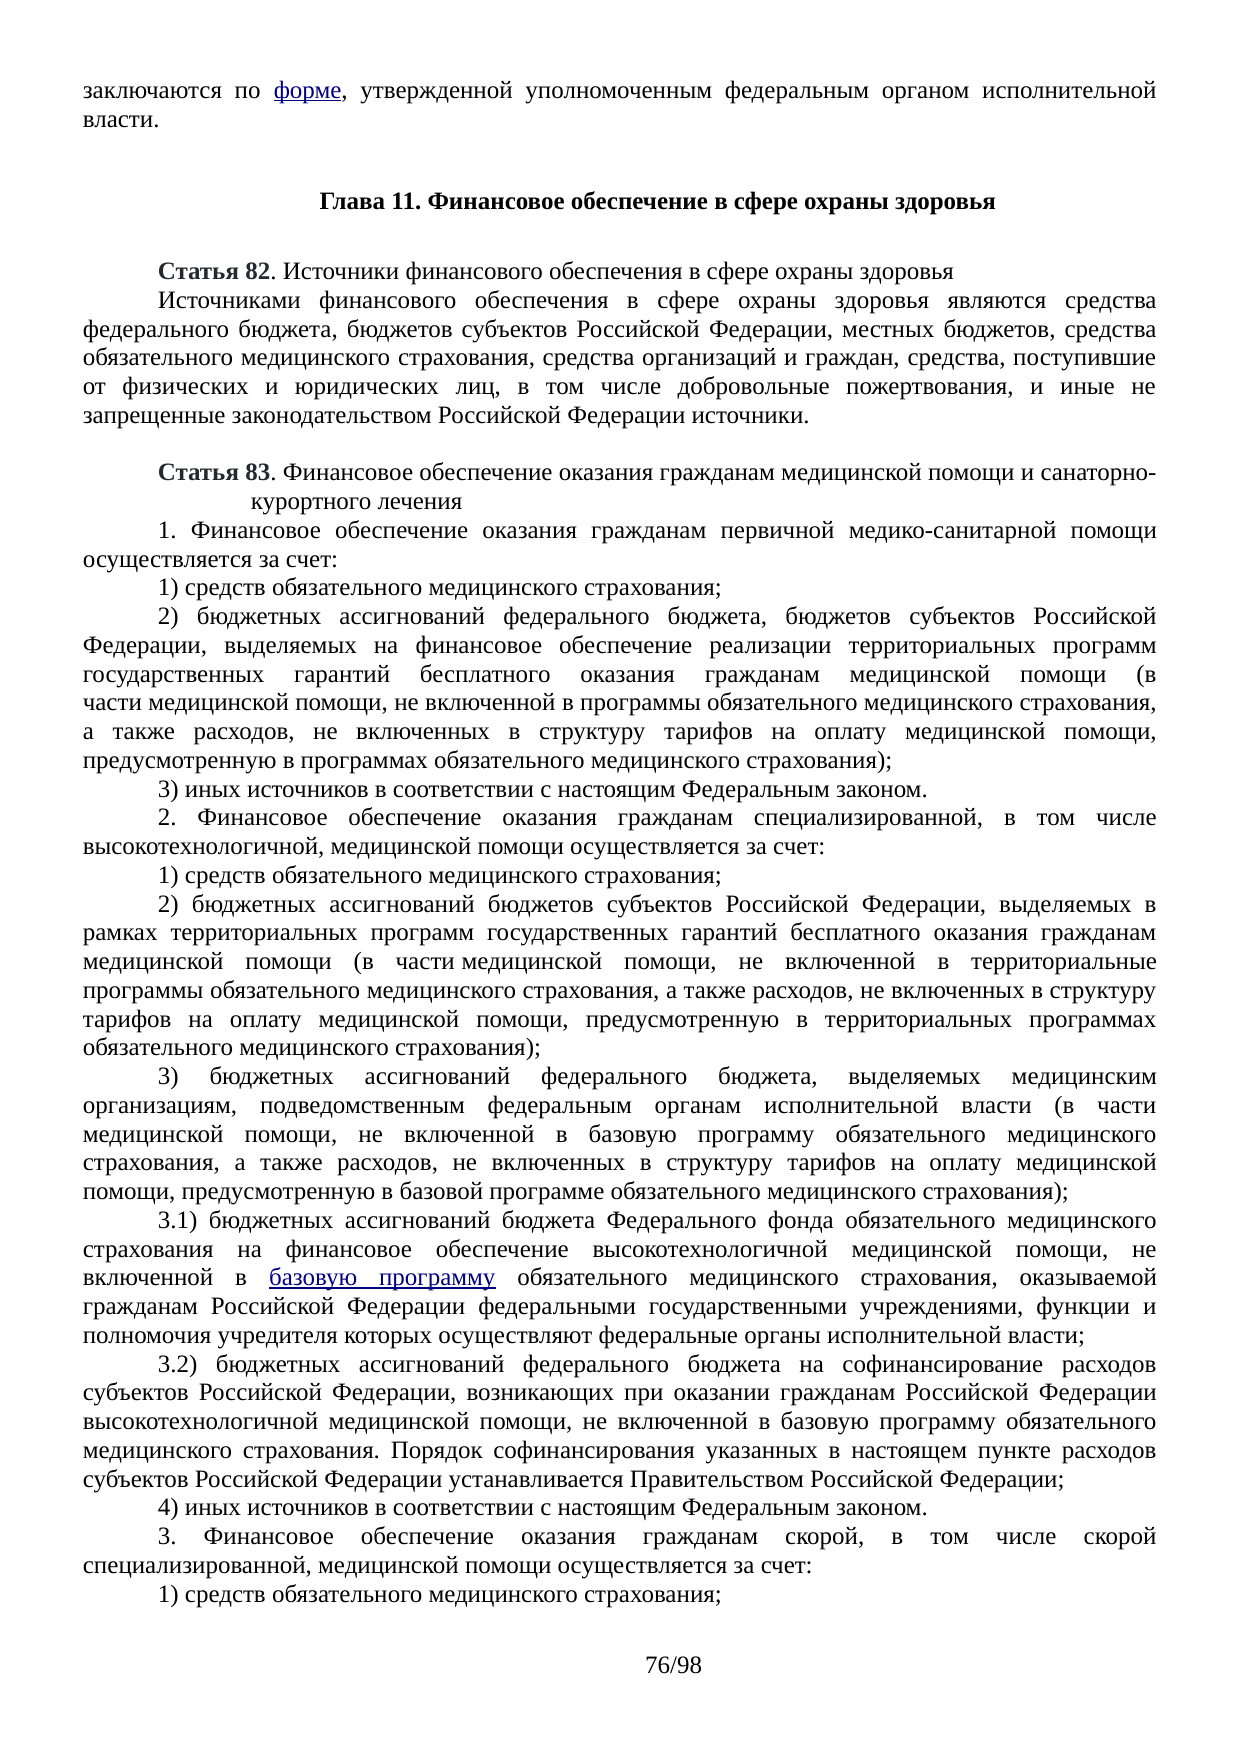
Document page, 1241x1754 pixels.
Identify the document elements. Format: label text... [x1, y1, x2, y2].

text 3.1) бюджетных ассигнований бюджета Федерального фонда обязательного медицинского страхования на финансовое обеспечение высокотехнологичной медицинской помощи, не включенной в базовую программу обязательного медицинского страхования, оказываемой гражданам Российской Федерации федеральными государственными учреждениями, функции и полномочия учредителя которых осуществляют федеральные органы исполнительной власти; [83, 1205, 1157, 1349]
text 4) иных источников в соответствии с настоящим Федеральным законом. [83, 1492, 1157, 1521]
text 3) бюджетных ассигнований федерального бюджета, выделяемых медицинским организациям, подведомственным федеральным органам исполнительной власти (в части медицинской помощи, не включенной в базовую программу обязательного медицинского страхования, а также расходов, не включенных в структуру тарифов на оплату медицинской помощи, предусмотренную в базовой программе обязательного медицинского страхования); [83, 1061, 1157, 1205]
subtitle Глава 11. Финансовое обеспечение в сфере охраны здоровья [83, 186, 1157, 215]
text 1. Финансовое обеспечение оказания гражданам первичной медико-санитарной помощи осуществляется за счет: [83, 515, 1157, 572]
text 3. Финансовое обеспечение оказания гражданам скорой, в том числе скорой специализированной, медицинской помощи осуществляется за счет: [83, 1521, 1157, 1579]
text заключаются по форме, утвержденной уполномоченным федеральным органом исполнительной власти. [83, 75, 1157, 132]
text Статья 83. Финансовое обеспечение оказания гражданам медицинской помощи и санаторно-курортного лечения [158, 457, 1157, 515]
text 3) иных источников в соответствии с настоящим Федеральным законом. [83, 774, 1157, 802]
text 1) средств обязательного медицинского страхования; [83, 1579, 1157, 1607]
text 2) бюджетных ассигнований бюджетов субъектов Российской Федерации, выделяемых в рамках территориальных программ государственных гарантий бесплатного оказания гражданам медицинской помощи (в части медицинской помощи, не включенной в территориальные программы обязательного медицинского страхования, а также расходов, не включенных в структуру тарифов на оплату медицинской помощи, предусмотренную в территориальных программах обязательного медицинского страхования); [83, 889, 1157, 1061]
text 1) средств обязательного медицинского страхования; [83, 572, 1157, 601]
text 2. Финансовое обеспечение оказания гражданам специализированной, в том числе высокотехнологичной, медицинской помощи осуществляется за счет: [83, 802, 1157, 860]
text Статья 82. Источники финансового обеспечения в сфере охраны здоровья [158, 256, 1157, 285]
text 3.2) бюджетных ассигнований федерального бюджета на софинансирование расходов субъектов Российской Федерации, возникающих при оказании гражданам Российской Федерации высокотехнологичной медицинской помощи, не включенной в базовую программу обязательного медицинского страхования. Порядок софинансирования указанных в настоящем пункте расходов субъектов Российской Федерации устанавливается Правительством Российской Федерации; [83, 1349, 1157, 1492]
text 1) средств обязательного медицинского страхования; [83, 860, 1157, 889]
text Источниками финансового обеспечения в сфере охраны здоровья являются средства федерального бюджета, бюджетов субъектов Российской Федерации, местных бюджетов, средства обязательного медицинского страхования, средства организаций и граждан, средства, поступившие от физических и юридических лиц, в том числе добровольные пожертвования, и иные не запрещенные законодательством Российской Федерации источники. [83, 285, 1157, 429]
text 2) бюджетных ассигнований федерального бюджета, бюджетов субъектов Российской Федерации, выделяемых на финансовое обеспечение реализации территориальных программ государственных гарантий бесплатного оказания гражданам медицинской помощи (в части медицинской помощи, не включенной в программы обязательного медицинского страхования, а также расходов, не включенных в структуру тарифов на оплату медицинской помощи, предусмотренную в программах обязательного медицинского страхования); [83, 601, 1157, 774]
